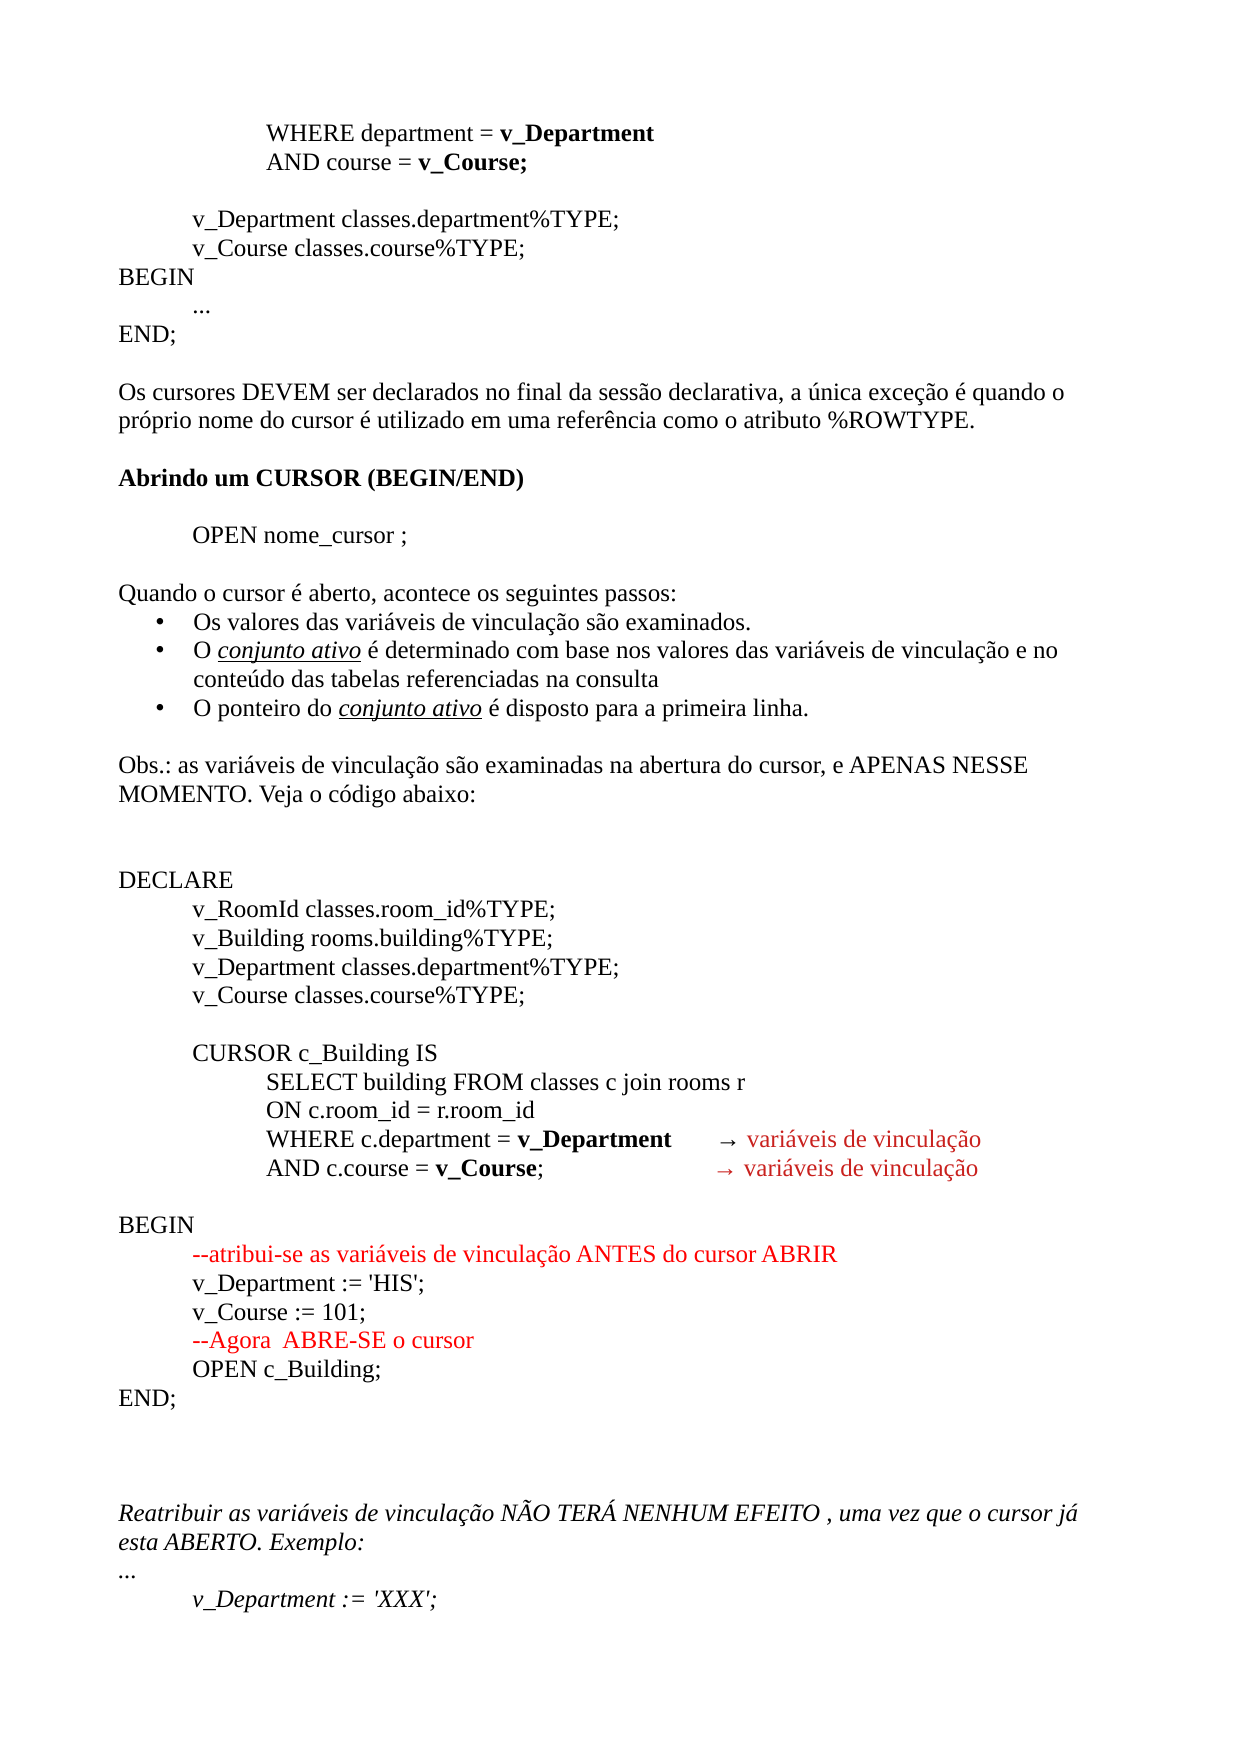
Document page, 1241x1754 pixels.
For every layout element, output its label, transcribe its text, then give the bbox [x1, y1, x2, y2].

text CURSOR c_Building IS [118, 1038, 1122, 1067]
text END; [118, 319, 1122, 348]
text OPEN nome_cursor ; [118, 521, 1122, 549]
text v_Department classes.department%TYPE; [118, 952, 1122, 981]
list Os valores das variáveis de vinculação são examinados. [156, 607, 1122, 636]
text OPEN c_Building; [118, 1354, 1122, 1383]
list O conjunto ativo é determinado com base nos valores das variáveis de vinculação e no conteúdo das tabelas referenciadas na consulta [156, 636, 1122, 693]
text v_Department classes.department%TYPE; [118, 204, 1122, 233]
text Abrindo um CURSOR (BEGIN/END) [118, 463, 1122, 492]
text --Agora ABRE-SE o cursor [118, 1326, 1122, 1354]
text BEGIN [118, 262, 1122, 291]
text ... [118, 291, 1122, 319]
text ... [118, 1556, 1122, 1584]
text WHERE department = v_Department [118, 118, 1122, 147]
text v_RoomId classes.room_id%TYPE; [118, 894, 1122, 923]
text DECLARE [118, 866, 1122, 894]
text --atribui-se as variáveis de vinculação ANTES do cursor ABRIR [118, 1239, 1122, 1268]
text Obs.: as variáveis de vinculação são examinadas na abertura do cursor, e APENAS NESSE MOMENTO. Veja o código abaixo: [118, 751, 1122, 808]
text AND course = v_Course; [118, 147, 1122, 176]
text v_Department := 'HIS'; [118, 1268, 1122, 1297]
text AND c.course = v_Course; → variáveis de vinculação [118, 1153, 1122, 1182]
text ON c.room_id = r.room_id [118, 1096, 1122, 1124]
text v_Department := 'XXX'; [118, 1584, 1122, 1613]
text Reatribuir as variáveis de vinculação NÃO TERÁ NENHUM EFEITO , uma vez que o cursor já esta ABERTO. Exemplo: [118, 1498, 1122, 1556]
text v_Course classes.course%TYPE; [118, 981, 1122, 1009]
text v_Building rooms.building%TYPE; [118, 923, 1122, 952]
text END; [118, 1383, 1122, 1412]
text WHERE c.department = v_Department → variáveis de vinculação [118, 1124, 1122, 1153]
text SELECT building FROM classes c join rooms r [118, 1067, 1122, 1096]
text Os cursores DEVEM ser declarados no final da sessão declarativa, a única exceção é quando o próprio nome do cursor é utilizado em uma referência como o atributo %ROWTYPE. [118, 377, 1122, 434]
text BEGIN [118, 1211, 1122, 1239]
text v_Course := 101; [118, 1297, 1122, 1326]
text v_Course classes.course%TYPE; [118, 233, 1122, 262]
list O ponteiro do conjunto ativo é disposto para a primeira linha. [156, 693, 1122, 722]
text Quando o cursor é aberto, acontece os seguintes passos: [118, 578, 1122, 607]
